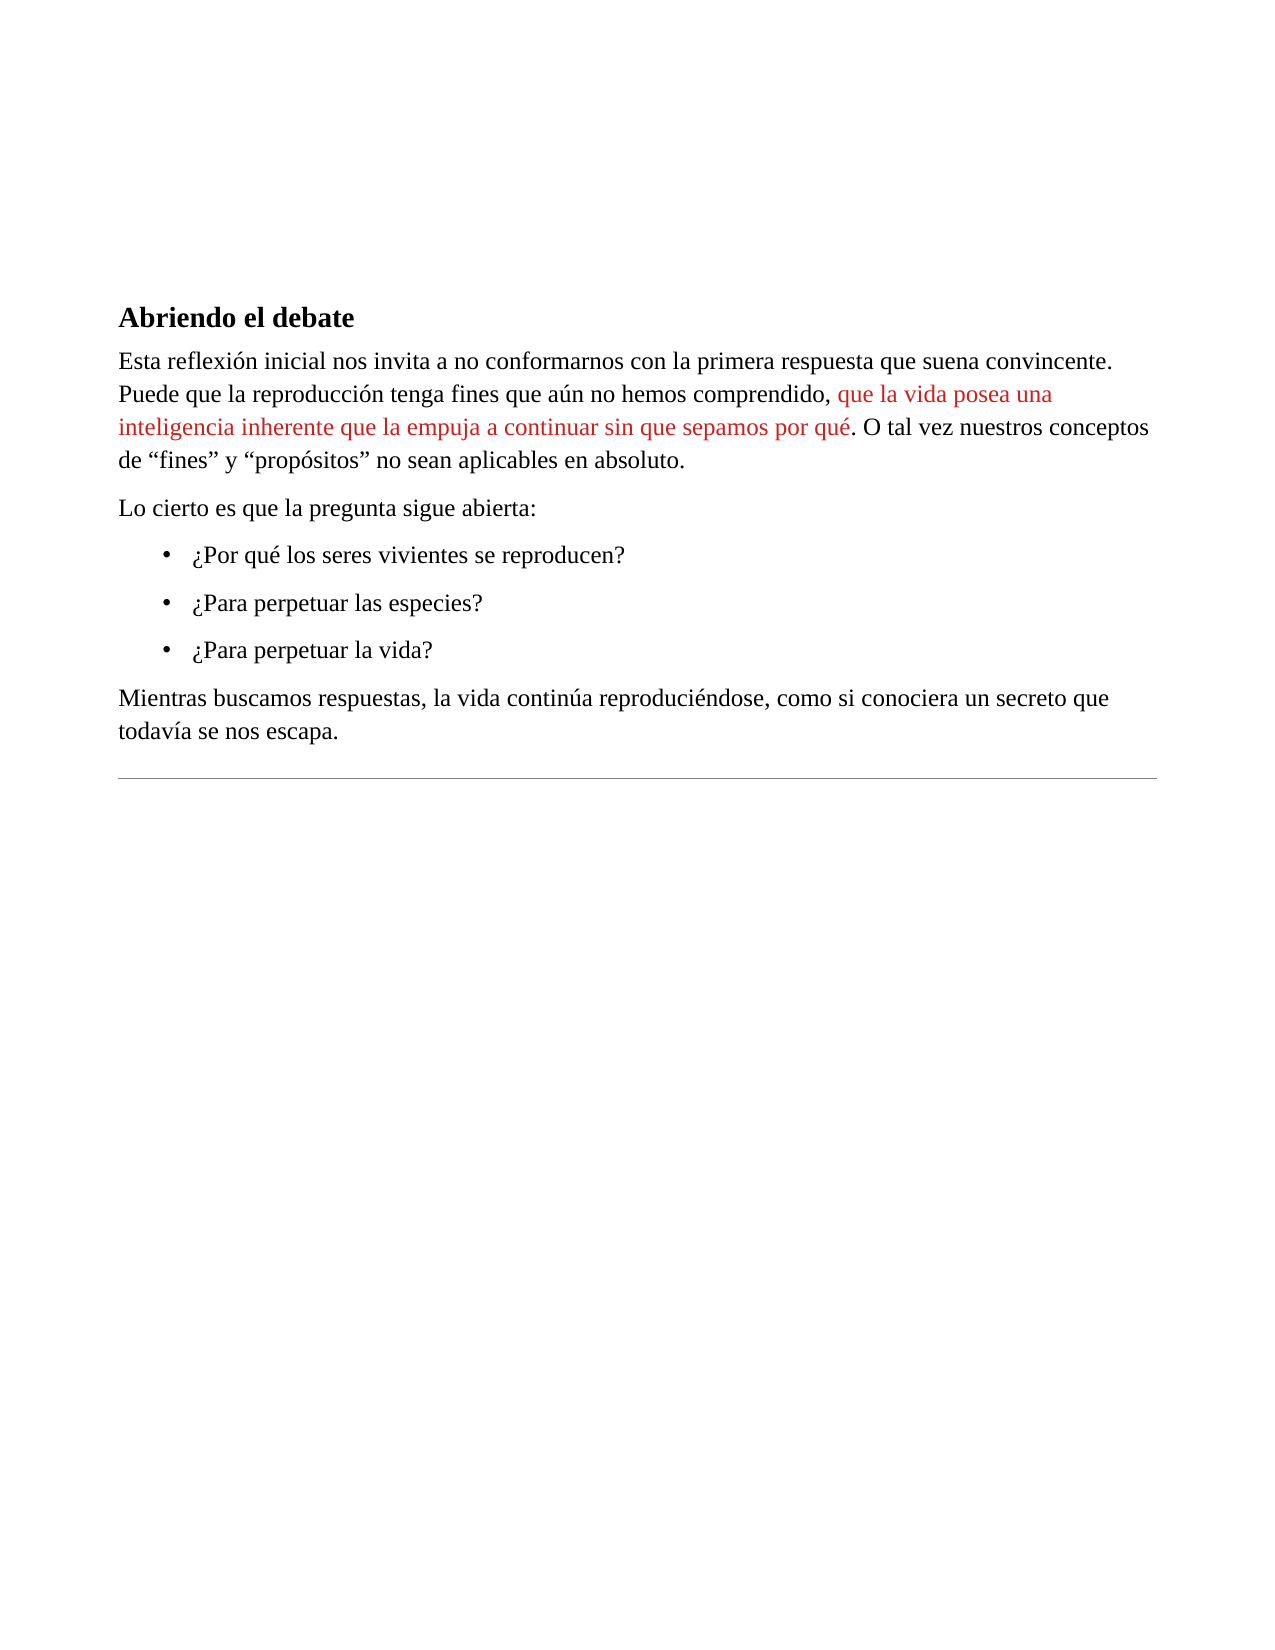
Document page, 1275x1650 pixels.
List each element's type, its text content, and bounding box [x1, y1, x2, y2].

list ¿Por qué los seres vivientes se reproducen? [162, 540, 1157, 569]
text Mientras buscamos respuestas, la vida continúa reproduciéndose, como si conociera un secreto que todavía se nos escapa. [118, 683, 1157, 745]
subtitle Abriendo el debate [118, 300, 1157, 333]
text Lo cierto es que la pregunta sigue abierta: [118, 493, 1157, 521]
list ¿Para perpetuar la vida? [162, 636, 1157, 664]
list ¿Para perpetuar las especies? [162, 588, 1157, 617]
text Esta reflexión inicial nos invita a no conformarnos con la primera respuesta que suena convincente. Puede que la reproducción tenga fines que aún no hemos comprendido, que la vida posea una inteligencia inherente que la empuja a continuar sin que sepamos por qué. O tal vez nuestros conceptos de “fines” y “propósitos” no sean aplicables en absoluto. [118, 346, 1157, 474]
